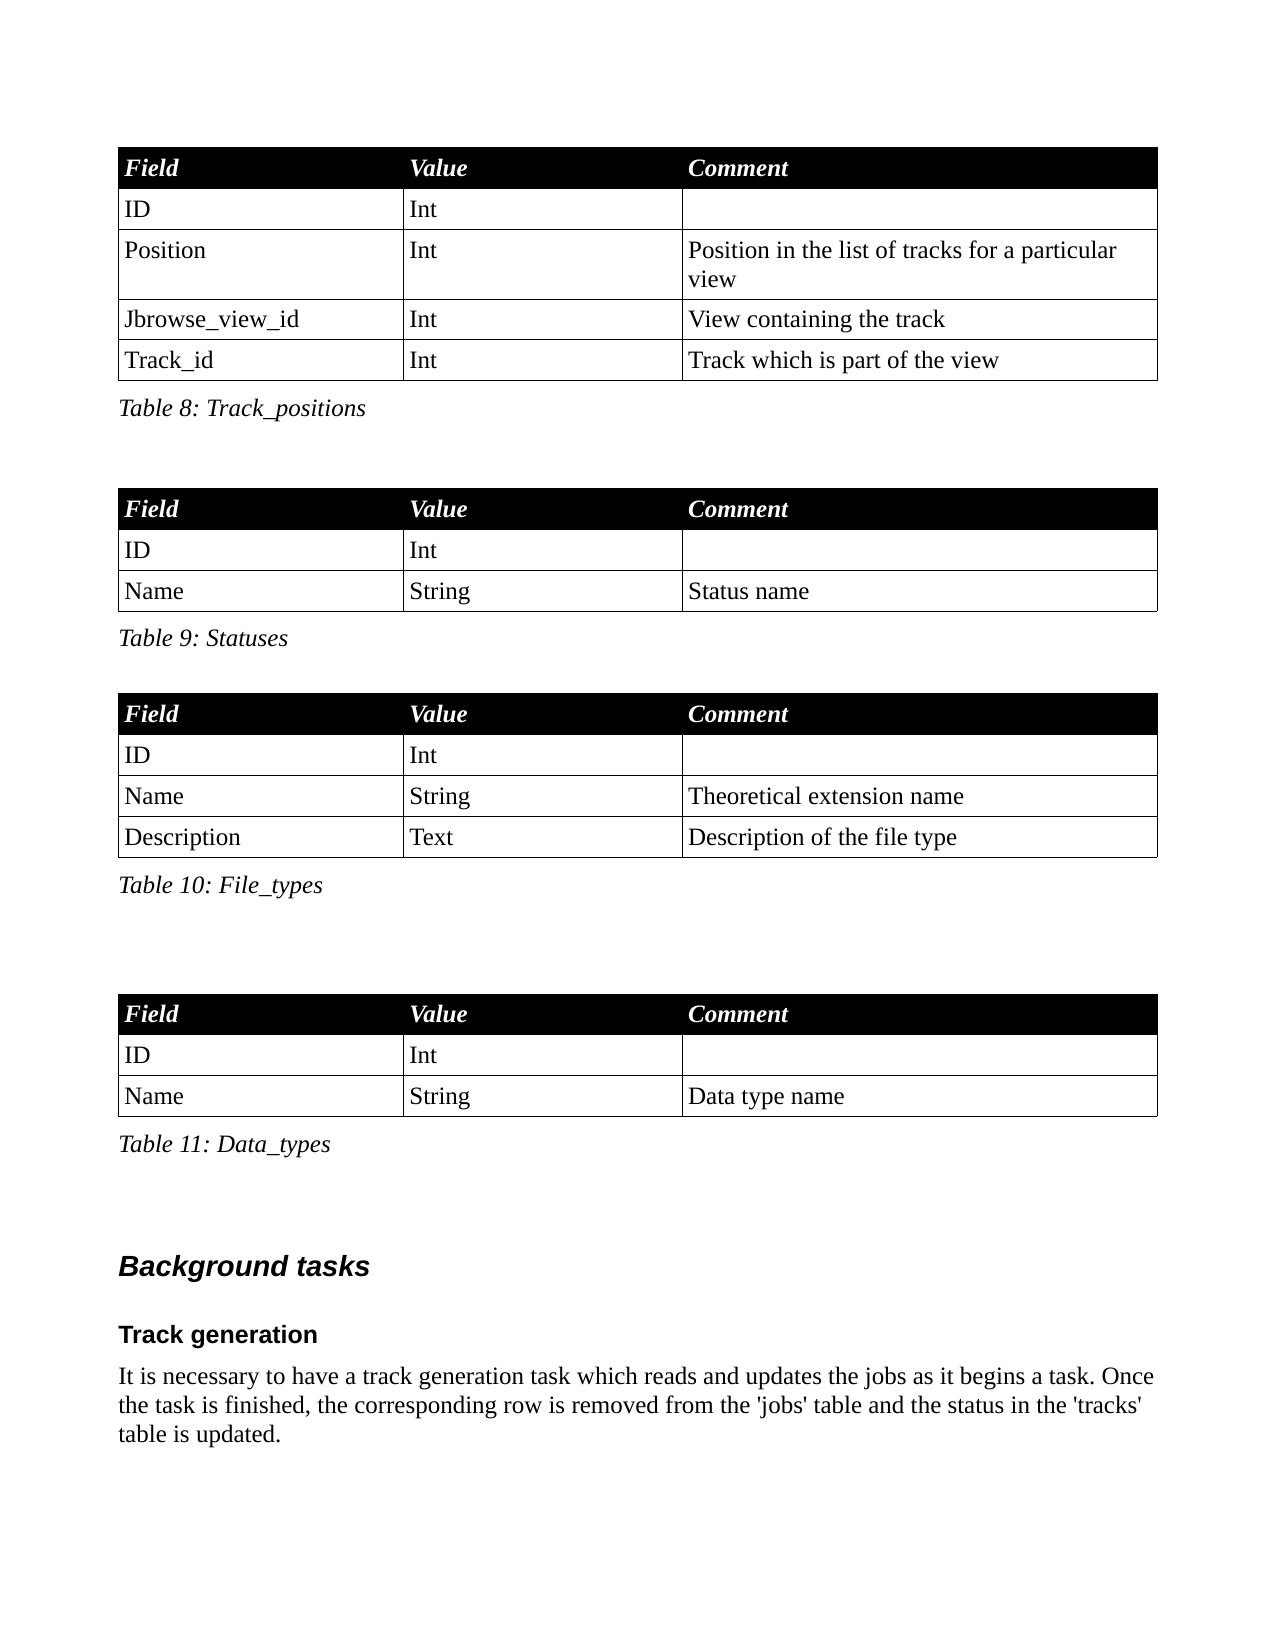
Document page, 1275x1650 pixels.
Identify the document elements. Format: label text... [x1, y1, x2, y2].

table_cell ID [119, 1035, 403, 1075]
table_cell Int [404, 189, 682, 229]
table_header Field [119, 694, 403, 734]
table_header Comment [683, 148, 1157, 188]
table_header Value [404, 489, 682, 529]
table_cell Int [404, 230, 682, 298]
table_cell Int [404, 340, 682, 380]
table_cell ID [119, 189, 403, 229]
text It is necessary to have a track generation task which reads and updates the jobs as it begins a task. Once the task is finished, the corresponding row is removed from the 'jobs' table and the status in the 'tracks' table is updated. [118, 1361, 1157, 1447]
table_header Field [119, 489, 403, 529]
table_cell View containing the track [683, 300, 1157, 339]
table_cell Name [119, 1076, 403, 1116]
table_cell Int [404, 300, 682, 339]
table_cell Status name [683, 571, 1157, 611]
subtitle Background tasks [118, 1249, 1157, 1282]
table_cell Int [404, 1035, 682, 1075]
table_header Comment [683, 995, 1157, 1034]
table_cell Int [404, 735, 682, 775]
table_header Comment [683, 694, 1157, 734]
table_header Value [404, 694, 682, 734]
table_cell Position [119, 230, 403, 298]
table_header Field [119, 995, 403, 1034]
table_cell ID [119, 530, 403, 570]
table_cell Text [404, 817, 682, 857]
table_cell ID [119, 735, 403, 775]
table_cell String [404, 571, 682, 611]
table_cell String [404, 1076, 682, 1116]
text Table 8: Track_positions [118, 393, 1157, 422]
table_cell Name [119, 776, 403, 816]
table_cell [683, 1035, 1157, 1075]
subtitle Track generation [118, 1320, 1157, 1349]
table_header Value [404, 995, 682, 1034]
text Table 9: Statuses [118, 623, 1157, 652]
table_cell Description [119, 817, 403, 857]
table_cell [683, 735, 1157, 775]
table_cell String [404, 776, 682, 816]
table_cell Track_id [119, 340, 403, 380]
table_header Value [404, 148, 682, 188]
text Table 11: Data_types [118, 1129, 1157, 1158]
table_cell Track which is part of the view [683, 340, 1157, 380]
table_cell Jbrowse_view_id [119, 300, 403, 339]
table_cell Int [404, 530, 682, 570]
table_cell Description of the file type [683, 817, 1157, 857]
table_cell [683, 530, 1157, 570]
table_cell Data type name [683, 1076, 1157, 1116]
text Table 10: File_types [118, 870, 1157, 898]
table_cell Theoretical extension name [683, 776, 1157, 816]
table_cell Position in the list of tracks for a particular view [683, 230, 1157, 298]
table_header Field [119, 148, 403, 188]
table_header Comment [683, 489, 1157, 529]
table_cell Name [119, 571, 403, 611]
table_cell [683, 189, 1157, 229]
